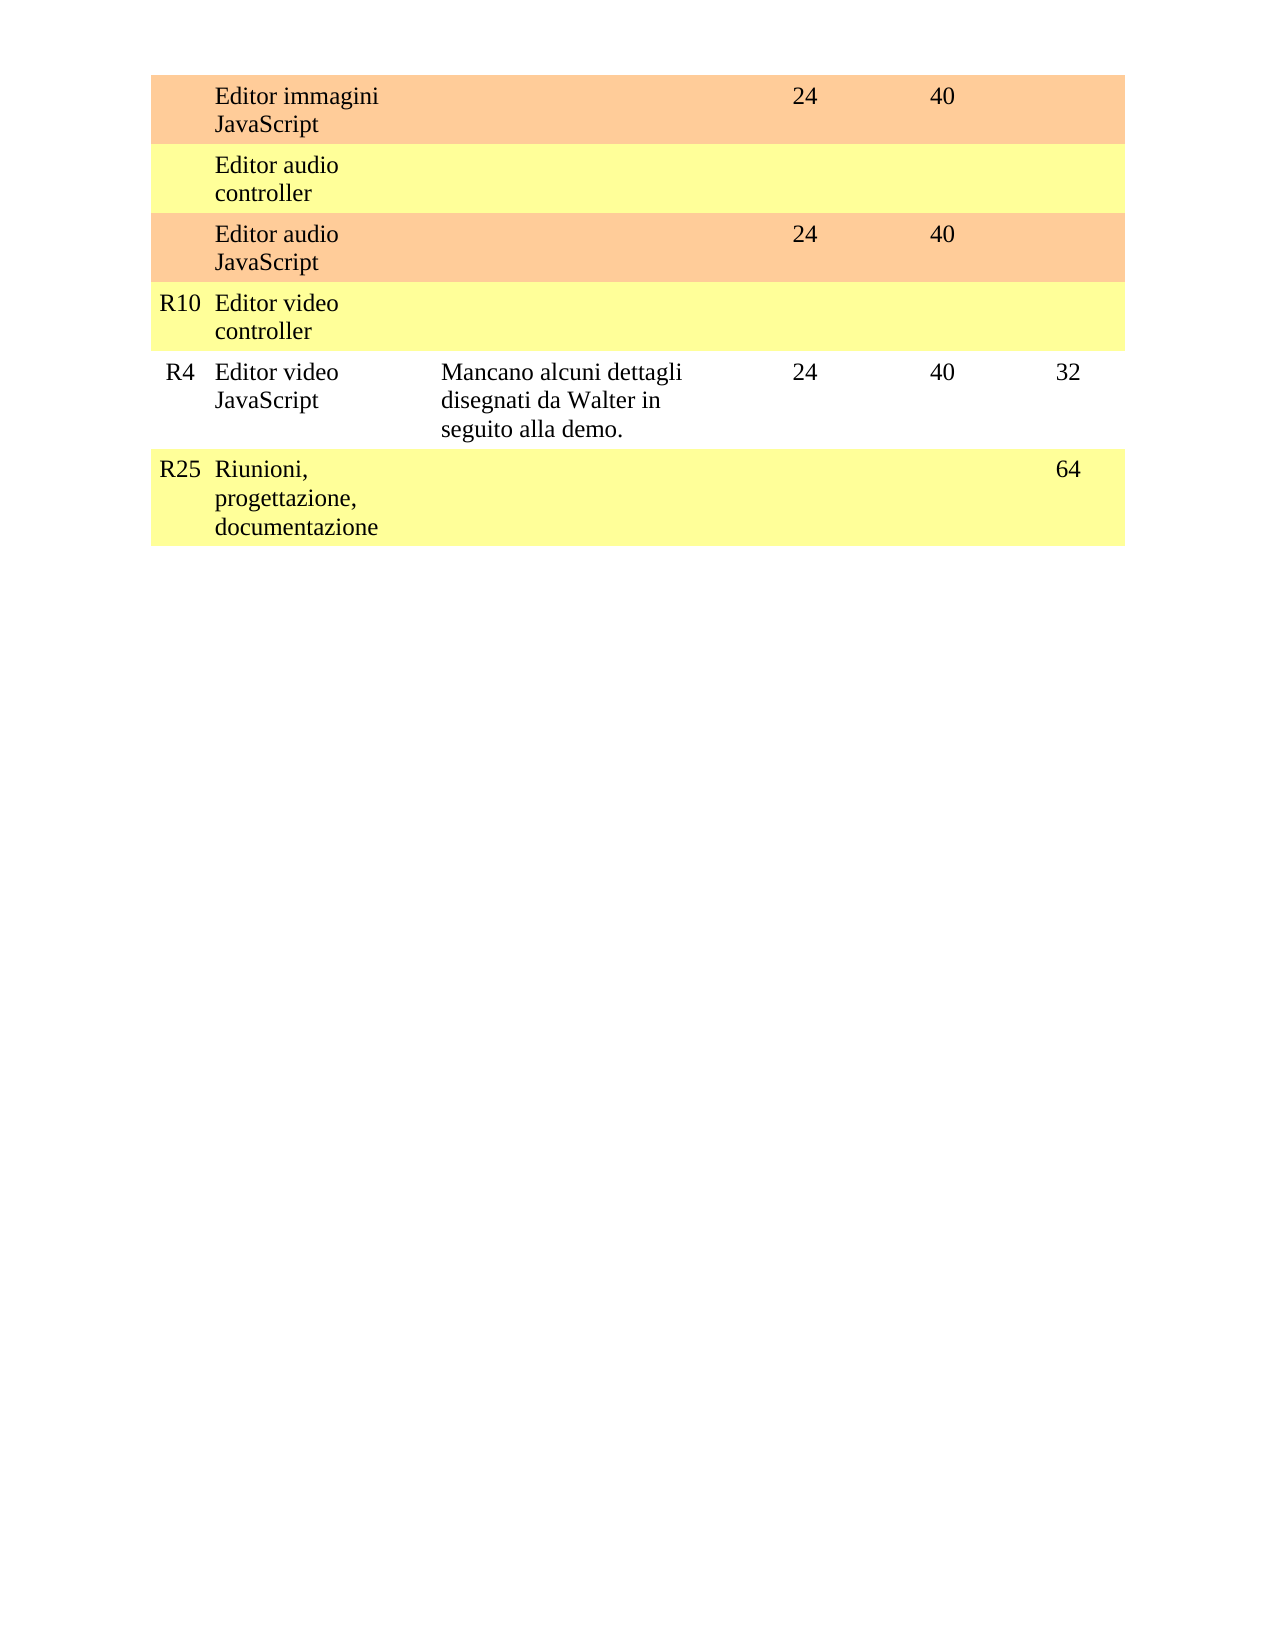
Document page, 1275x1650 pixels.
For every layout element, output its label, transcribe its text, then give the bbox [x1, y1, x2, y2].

table_cell Editor video controller [209, 282, 435, 351]
table_cell [1011, 828, 1125, 868]
table_cell [435, 667, 736, 707]
table_cell [435, 747, 736, 787]
table_cell [151, 989, 209, 1029]
table_cell [1011, 586, 1125, 627]
table_cell [736, 908, 874, 948]
table_cell 24 [736, 213, 874, 282]
table_cell [736, 667, 874, 707]
table_cell [209, 828, 435, 868]
table_cell [435, 1029, 736, 1069]
table_cell [874, 586, 1011, 627]
table_cell [435, 828, 736, 868]
table_cell Mancano alcuni dettagli disegnati da Walter in seguito alla demo. [435, 351, 736, 448]
table_cell [209, 707, 435, 747]
table_cell [1011, 546, 1125, 586]
table_cell [1011, 868, 1125, 908]
table_cell [435, 908, 736, 948]
table_cell [435, 627, 736, 667]
table_cell [736, 989, 874, 1029]
table_cell [151, 667, 209, 707]
table_cell [874, 667, 1011, 707]
table_cell [736, 449, 874, 546]
table_cell [874, 989, 1011, 1029]
table_cell [736, 586, 874, 627]
table_cell [1011, 213, 1125, 282]
table_cell [151, 828, 209, 868]
table_cell [209, 667, 435, 707]
table_cell [209, 747, 435, 787]
table_cell [874, 707, 1011, 747]
table_cell [1011, 282, 1125, 351]
table_cell [435, 282, 736, 351]
table_cell [874, 627, 1011, 667]
table_cell [209, 546, 435, 586]
table_cell 24 [736, 351, 874, 448]
table_cell Editor audio JavaScript [209, 213, 435, 282]
table_cell 40 [874, 213, 1011, 282]
table_cell [151, 546, 209, 586]
table_cell [151, 868, 209, 908]
table_cell [874, 449, 1011, 546]
table_cell [151, 747, 209, 787]
table_cell [1011, 667, 1125, 707]
table_cell 40 [874, 75, 1011, 144]
table_cell 24 [736, 75, 874, 144]
table_cell [151, 144, 209, 213]
table_cell Riunioni, progettazione, documentazione [209, 449, 435, 546]
table_cell [209, 788, 435, 828]
table_cell [736, 707, 874, 747]
table_cell [435, 989, 736, 1029]
table_cell [736, 282, 874, 351]
table_cell [435, 75, 736, 144]
table_cell 64 [1011, 449, 1125, 546]
table_cell R25 [151, 449, 209, 546]
table_cell Editor immagini JavaScript [209, 75, 435, 144]
table_cell [209, 1029, 435, 1069]
table_cell Editor audio controller [209, 144, 435, 213]
table_cell [874, 788, 1011, 828]
table_cell R4 [151, 351, 209, 448]
table_cell R10 [151, 282, 209, 351]
table_cell [435, 586, 736, 627]
table_cell [1011, 989, 1125, 1029]
table_cell [1011, 788, 1125, 828]
table_cell [151, 586, 209, 627]
table_cell [1011, 75, 1125, 144]
table_cell 32 [1011, 351, 1125, 448]
table_cell [874, 747, 1011, 787]
table_cell [435, 948, 736, 988]
table_cell [1011, 627, 1125, 667]
table_cell [435, 868, 736, 908]
table_cell [1011, 908, 1125, 948]
table_cell [874, 144, 1011, 213]
table_cell [151, 627, 209, 667]
table_cell [874, 282, 1011, 351]
table_cell [736, 144, 874, 213]
table_cell [435, 449, 736, 546]
table_cell [435, 144, 736, 213]
table_cell [151, 788, 209, 828]
table_cell [151, 948, 209, 988]
table_cell [874, 828, 1011, 868]
table_cell [209, 868, 435, 908]
table_cell [151, 75, 209, 144]
table_cell [736, 868, 874, 908]
table_cell [1011, 948, 1125, 988]
table_cell [736, 1029, 874, 1069]
table_cell [209, 948, 435, 988]
table_cell [209, 989, 435, 1029]
table_cell [435, 213, 736, 282]
table_cell [1011, 144, 1125, 213]
table_cell [435, 788, 736, 828]
table_cell [736, 627, 874, 667]
table_cell [209, 586, 435, 627]
table_cell [874, 868, 1011, 908]
table_cell [209, 627, 435, 667]
table_cell [736, 788, 874, 828]
table_cell [736, 948, 874, 988]
table_cell [435, 546, 736, 586]
table_cell [435, 707, 736, 747]
table_cell [151, 213, 209, 282]
table_cell [151, 908, 209, 948]
table_cell [736, 828, 874, 868]
table_cell [874, 546, 1011, 586]
table_cell [736, 546, 874, 586]
table_cell [874, 1029, 1011, 1069]
table_cell [1011, 1029, 1125, 1069]
table_cell [874, 908, 1011, 948]
table_cell [874, 948, 1011, 988]
table_cell [1011, 707, 1125, 747]
table_cell [209, 908, 435, 948]
table_cell [151, 707, 209, 747]
table_cell Editor video JavaScript [209, 351, 435, 448]
table_cell [1011, 747, 1125, 787]
table_cell [151, 1029, 209, 1069]
table_cell [736, 747, 874, 787]
table_cell 40 [874, 351, 1011, 448]
